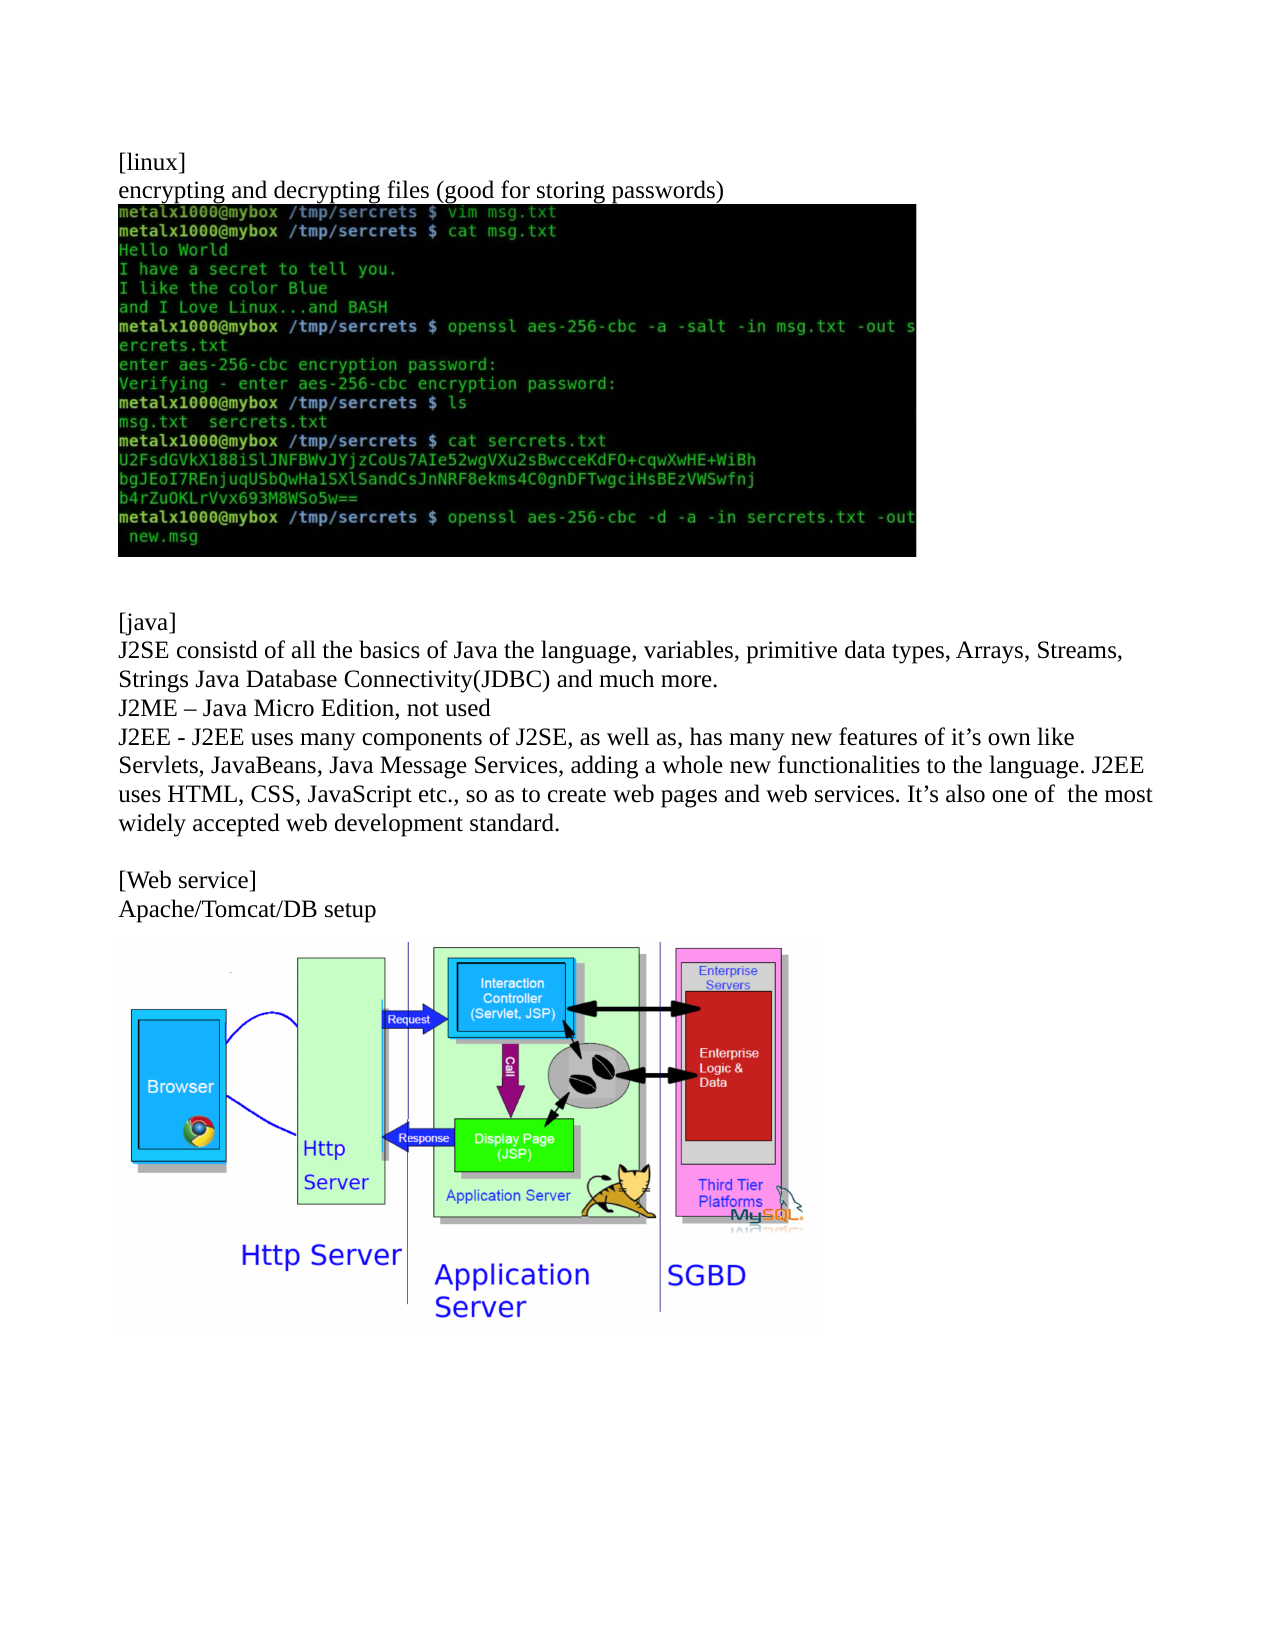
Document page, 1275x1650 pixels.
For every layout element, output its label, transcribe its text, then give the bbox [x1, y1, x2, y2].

text [java] [118, 607, 1157, 636]
text J2EE - J2EE uses many components of J2SE, as well as, has many new features of it’s own like Servlets, JavaBeans, Java Message Services, adding a whole new functionalities to the language. J2EE uses HTML, CSS, JavaScript etc., so as to create web pages and web services. It’s also one of the most widely accepted web development standard. [118, 722, 1157, 837]
text Apache/Tomcat/DB setup [118, 894, 1157, 923]
picture [118, 204, 917, 557]
picture [118, 942, 820, 1335]
text J2ME – Java Micro Edition, not used [118, 693, 1157, 722]
text [Web service] [118, 866, 1157, 894]
text J2SE consistd of all the basics of Java the language, variables, primitive data types, Arrays, Streams, Strings Java Database Connectivity(JDBC) and much more. [118, 636, 1157, 693]
text [linux] [118, 147, 1157, 176]
text encrypting and decrypting files (good for storing passwords) [118, 176, 1157, 204]
